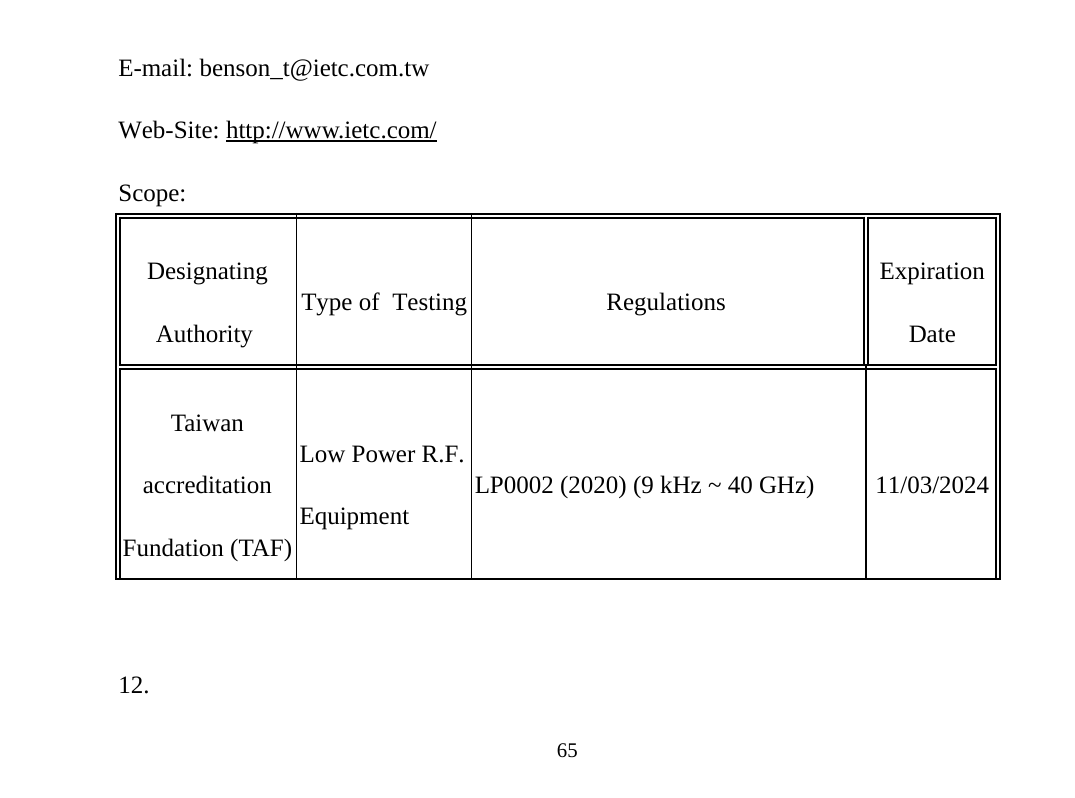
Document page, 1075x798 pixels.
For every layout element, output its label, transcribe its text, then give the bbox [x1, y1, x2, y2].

table_header Regulations [472, 219, 863, 364]
table_header Expiration Date [869, 219, 995, 364]
table_cell LP0002 (2020) (9 kHz ~ 40 GHz) [472, 370, 865, 578]
text Scope: [118, 150, 1016, 213]
table_cell Low Power R.F. Equipment [297, 370, 471, 578]
text 12. [118, 643, 1016, 705]
table_header Designating Authority [121, 219, 296, 364]
table_header Type of Testing [297, 219, 471, 364]
table_cell 11/03/2024 [867, 370, 995, 578]
text E-mail: benson_t@ietc.com.tw Web-Site: http://www.ietc.com/ [118, 25, 1016, 150]
table_cell Taiwan accreditation Fundation (TAF) [121, 370, 296, 578]
